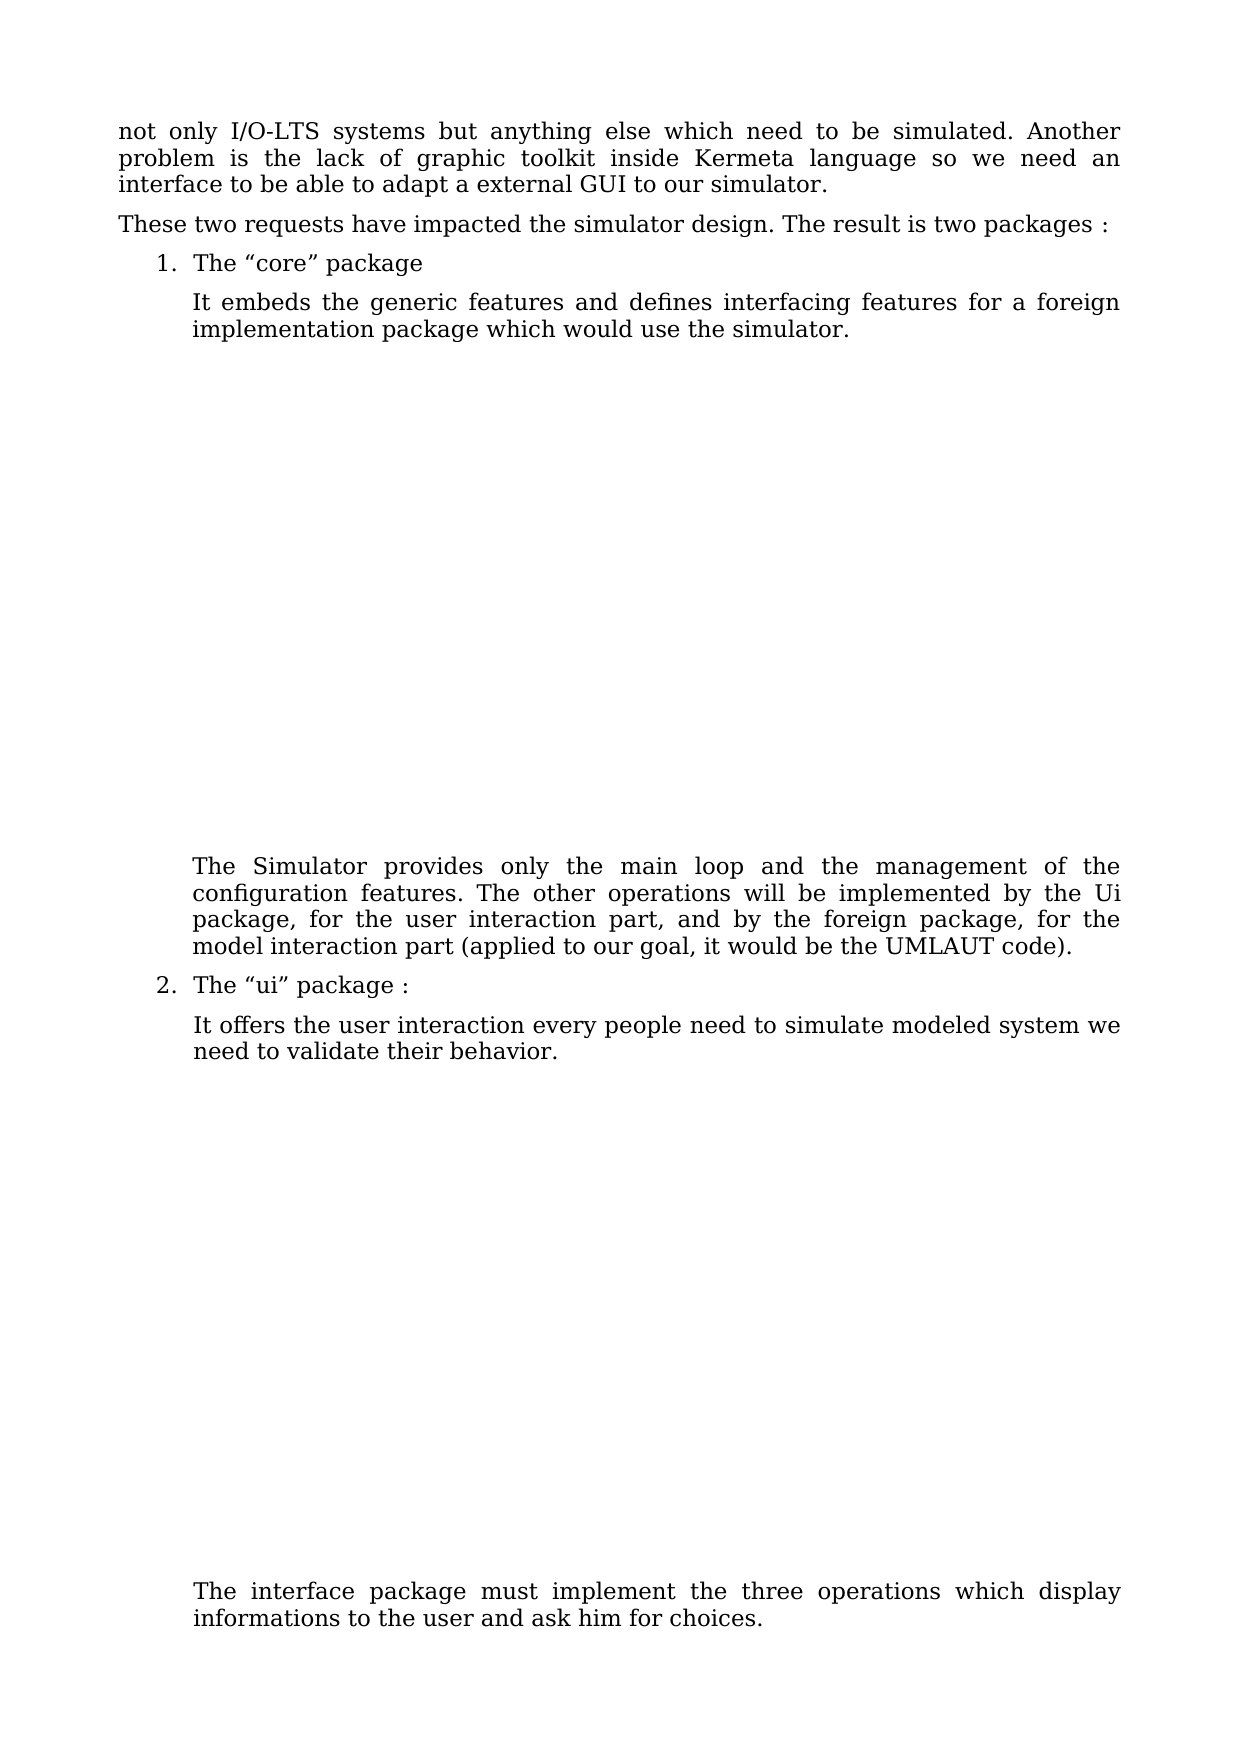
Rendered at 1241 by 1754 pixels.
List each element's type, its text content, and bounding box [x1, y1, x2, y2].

list The interface package must implement the three operations which display informations to the user and ask him for choices. [156, 1078, 1122, 1632]
text not only I/O-LTS systems but anything else which need to be simulated. Another problem is the lack of graphic toolkit inside Kermeta language so we need an interface to be able to adapt a external GUI to our simulator. [118, 118, 1122, 198]
list It offers the user interaction every people need to simulate modeled system we need to validate their behavior. [156, 1012, 1122, 1065]
text These two requests have impacted the simulator design. The result is two packages : [118, 211, 1122, 238]
list The “ui” package : [156, 972, 1122, 999]
list The “core” package [156, 250, 1122, 277]
text It embeds the generic features and defines interfacing features for a foreign implementation package which would use the simulator. [192, 289, 1122, 343]
text The Simulator provides only the main loop and the management of the configuration features. The other operations will be implemented by the Ui package, for the user interaction part, and by the foreign package, for the model interaction part (applied to our goal, it would be the UMLAUT code). [192, 853, 1122, 960]
